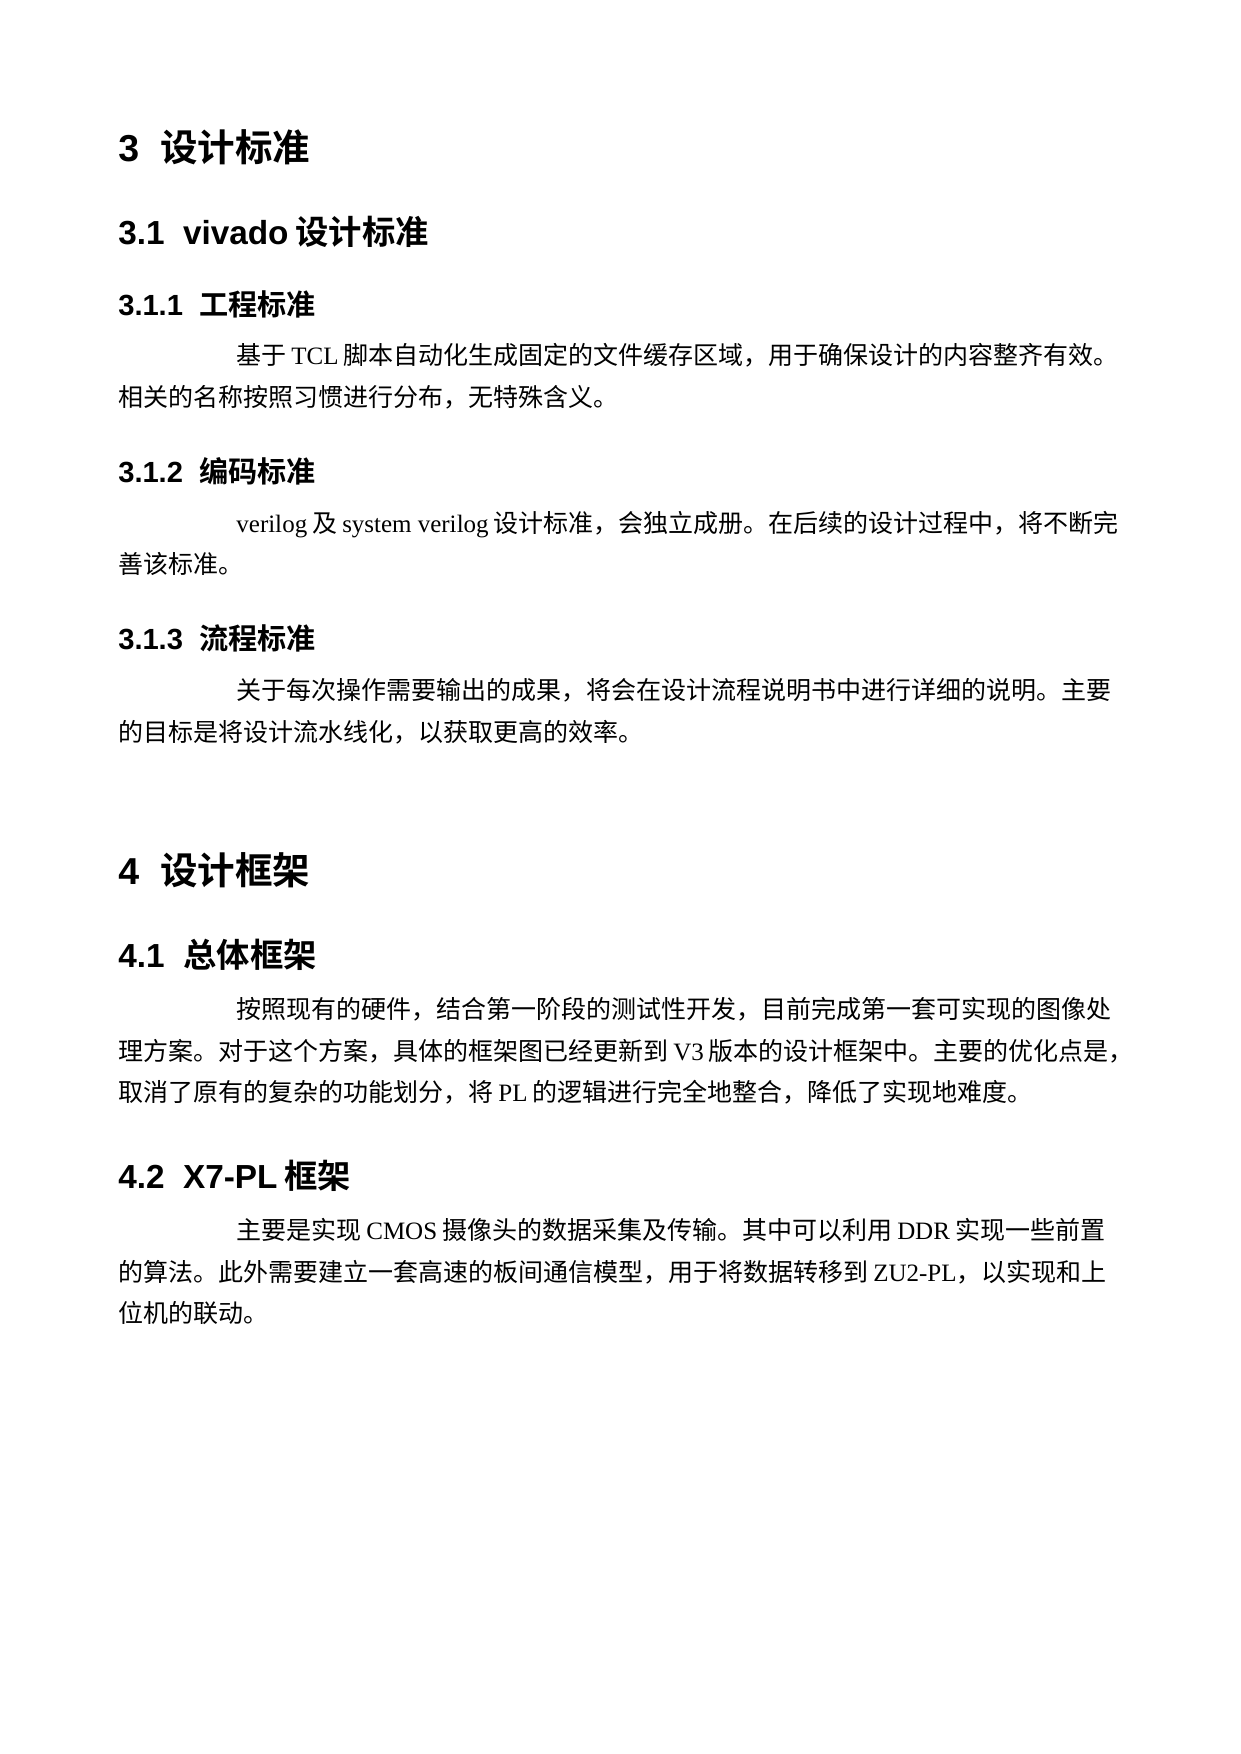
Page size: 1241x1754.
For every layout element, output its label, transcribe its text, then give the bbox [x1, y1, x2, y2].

subtitle 4.2 X7-PL框架 [118, 1150, 1122, 1198]
subtitle 3.1.3 流程标准 [118, 616, 1122, 658]
subtitle 3 设计标准 [118, 118, 1122, 172]
subtitle 3.1.1 工程标准 [118, 281, 1122, 323]
text 按照现有的硬件，结合第一阶段的测试性开发，目前完成第一套可实现的图像处理方案。对于这个方案，具体的框架图已经更新到V3版本的设计框架中。主要的优化点是，取消了原有的复杂的功能划分，将PL的逻辑进行完全地整合，降低了实现地难度。 [118, 989, 1122, 1109]
subtitle 4 设计框架 [118, 841, 1122, 895]
text 基于TCL脚本自动化生成固定的文件缓存区域，用于确保设计的内容整齐有效。相关的名称按照习惯进行分布，无特殊含义。 [118, 336, 1122, 414]
text verilog及system verilog设计标准，会独立成册。在后续的设计过程中，将不断完善该标准。 [118, 503, 1122, 581]
text 关于每次操作需要输出的成果，将会在设计流程说明书中进行详细的说明。主要的目标是将设计流水线化，以获取更高的效率。 [118, 670, 1122, 748]
subtitle 4.1 总体框架 [118, 928, 1122, 977]
subtitle 3.1.2 编码标准 [118, 448, 1122, 491]
text 主要是实现CMOS摄像头的数据采集及传输。其中可以利用DDR实现一些前置的算法。此外需要建立一套高速的板间通信模型，用于将数据转移到ZU2-PL，以实现和上位机的联动。 [118, 1210, 1122, 1330]
subtitle 3.1 vivado设计标准 [118, 206, 1122, 254]
